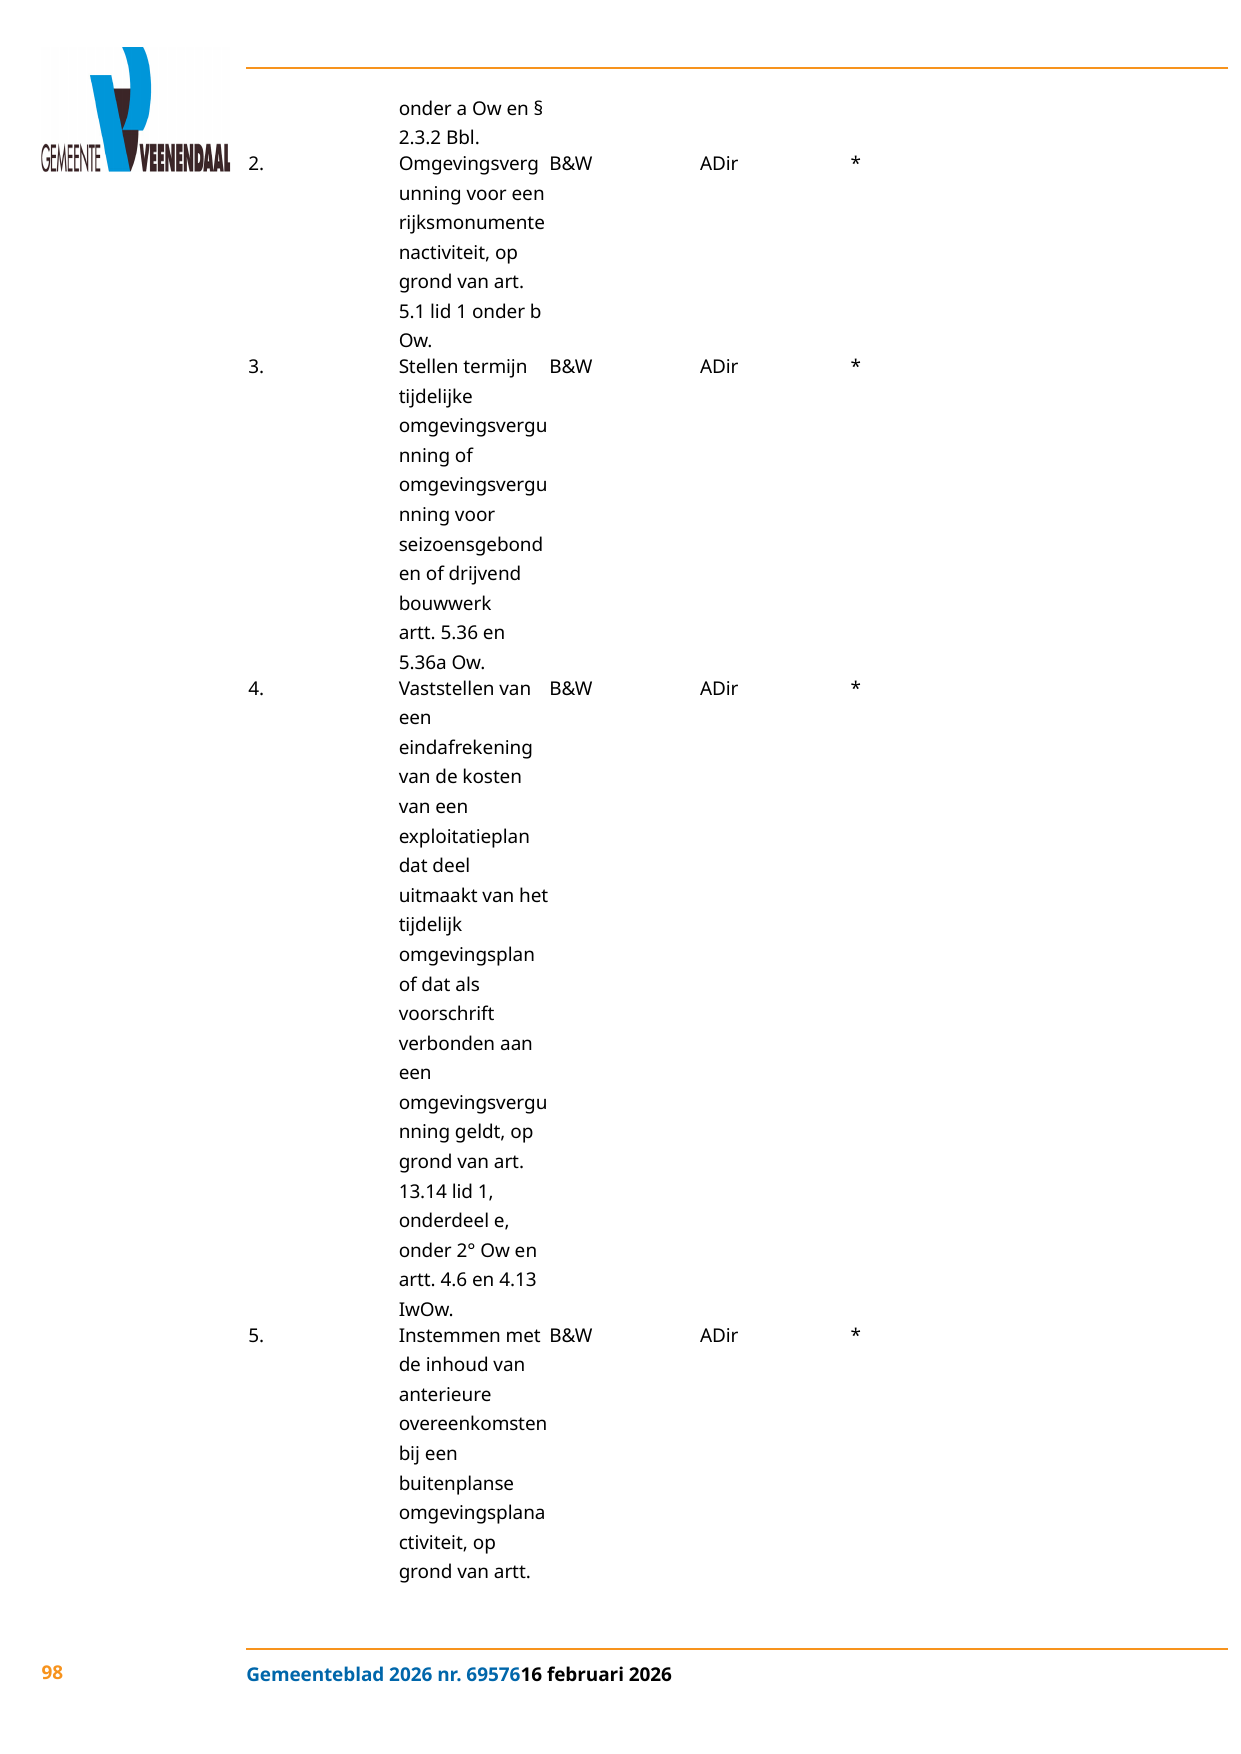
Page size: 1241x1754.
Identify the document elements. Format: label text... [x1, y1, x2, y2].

table_cell [1001, 1322, 1152, 1584]
picture [41, 47, 130, 172]
table_cell B&W [549, 353, 700, 675]
table_cell * [850, 150, 1001, 353]
table_cell B&W [549, 1322, 700, 1584]
table_cell * [850, 1322, 1001, 1584]
table_cell [248, 150, 398, 353]
table_cell [700, 95, 850, 150]
table_cell [549, 95, 700, 150]
table_cell B&W [549, 150, 700, 353]
table_cell ADir [700, 150, 850, 353]
table_cell [1001, 150, 1152, 353]
table_cell Vaststellen van een eindafrekening van de kosten van een exploitatieplan dat deel uitmaakt van het tijdelijk omgevingsplan of dat als voorschrift verbonden aan een omgevingsvergunning geldt, op grond van art. 13.14 lid 1, onderdeel e, onder 2° Ow en artt. 4.6 en 4.13 IwOw. [399, 675, 549, 1322]
picture [123, 47, 231, 172]
table_cell [248, 95, 398, 150]
table_cell ADir [700, 353, 850, 675]
table_cell Omgevingsvergunning voor een rijksmonumentenactiviteit, op grond van art. 5.1 lid 1 onder b Ow. [399, 150, 549, 353]
table_cell [248, 675, 398, 1322]
table_cell ADir [700, 1322, 850, 1584]
table_cell [248, 1322, 398, 1584]
table_cell [1001, 353, 1152, 675]
table_cell Instemmen met de inhoud van anterieure overeenkomsten bij een buitenplanse omgevingsplanactiviteit, op grond van artt. [399, 1322, 549, 1584]
table_cell [850, 95, 1001, 150]
table_cell [1001, 675, 1152, 1322]
table_cell B&W [549, 675, 700, 1322]
table_cell onder a Ow en § 2.3.2 Bbl. [399, 95, 549, 150]
table_cell [248, 353, 398, 675]
table_cell [1001, 95, 1152, 150]
table_cell Stellen termijn tijdelijke omgevingsvergunning of omgevingsvergunning voor seizoensgebonden of drijvend bouwwerk artt. 5.36 en 5.36a Ow. [399, 353, 549, 675]
table_cell ADir [700, 675, 850, 1322]
table_cell * [850, 353, 1001, 675]
table_cell * [850, 675, 1001, 1322]
